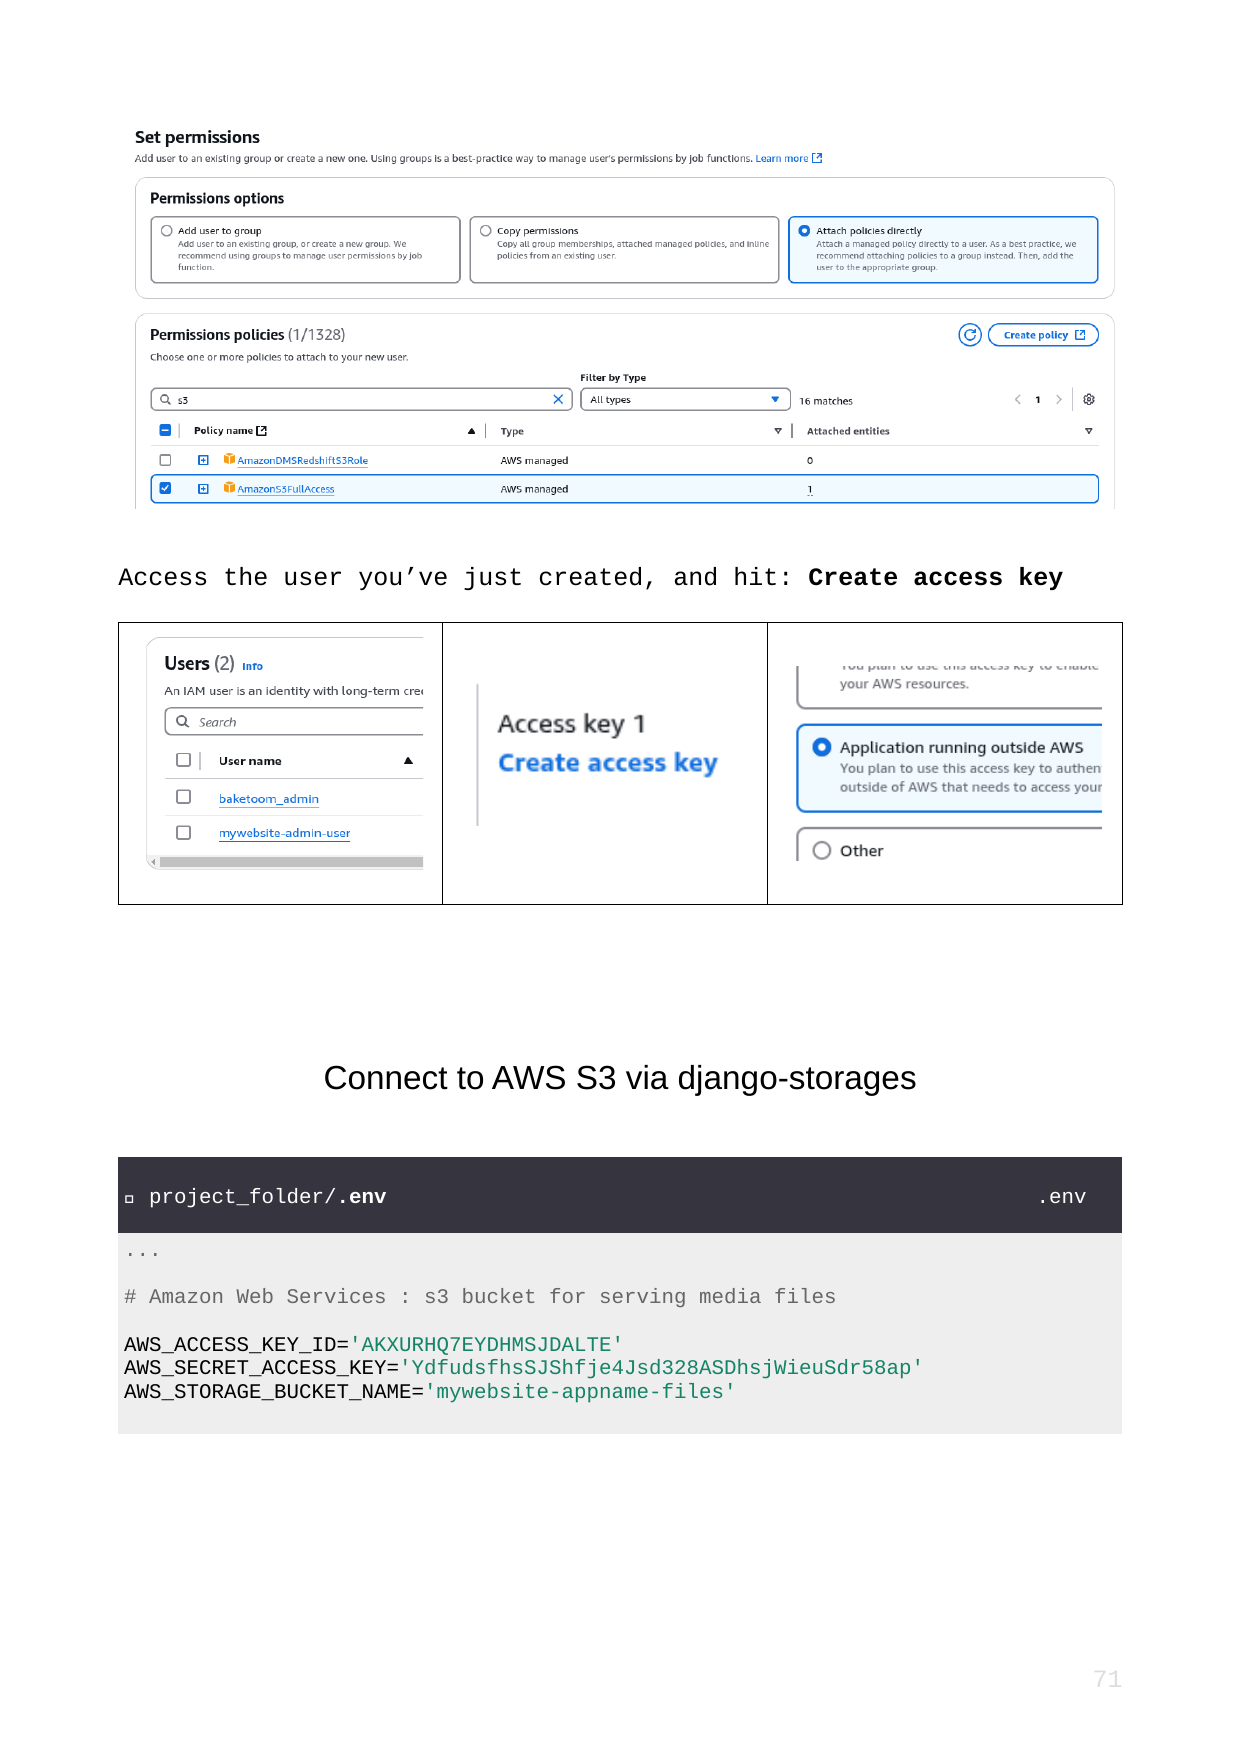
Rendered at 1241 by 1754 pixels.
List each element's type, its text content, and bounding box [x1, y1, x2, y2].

table_header [443, 623, 767, 904]
table_header 📝 project_folder/.env .env [118, 1157, 1122, 1233]
picture [787, 666, 1102, 861]
picture [137, 628, 424, 870]
table_header [119, 623, 442, 904]
picture [475, 673, 727, 826]
text Access the user you’ve just created, and hit: Create access key [118, 565, 1122, 593]
table_cell ... # Amazon Web Services : s3 bucket for serving media files AWS_ACCESS_KEY_ID='AKXURHQ7EYDHMSJDALTE' AWS_SECRET_ACCESS_KEY='YdfudsfhsSJShfje4Jsd328ASDhsjWieuSdr58ap' AWS_STORAGE_BUCKET_NAME='mywebsite-appname-files' [118, 1233, 1122, 1434]
picture [118, 118, 1123, 509]
subtitle Connect to AWS S3 via django-storages [118, 1058, 1122, 1097]
table_header [768, 623, 1122, 904]
